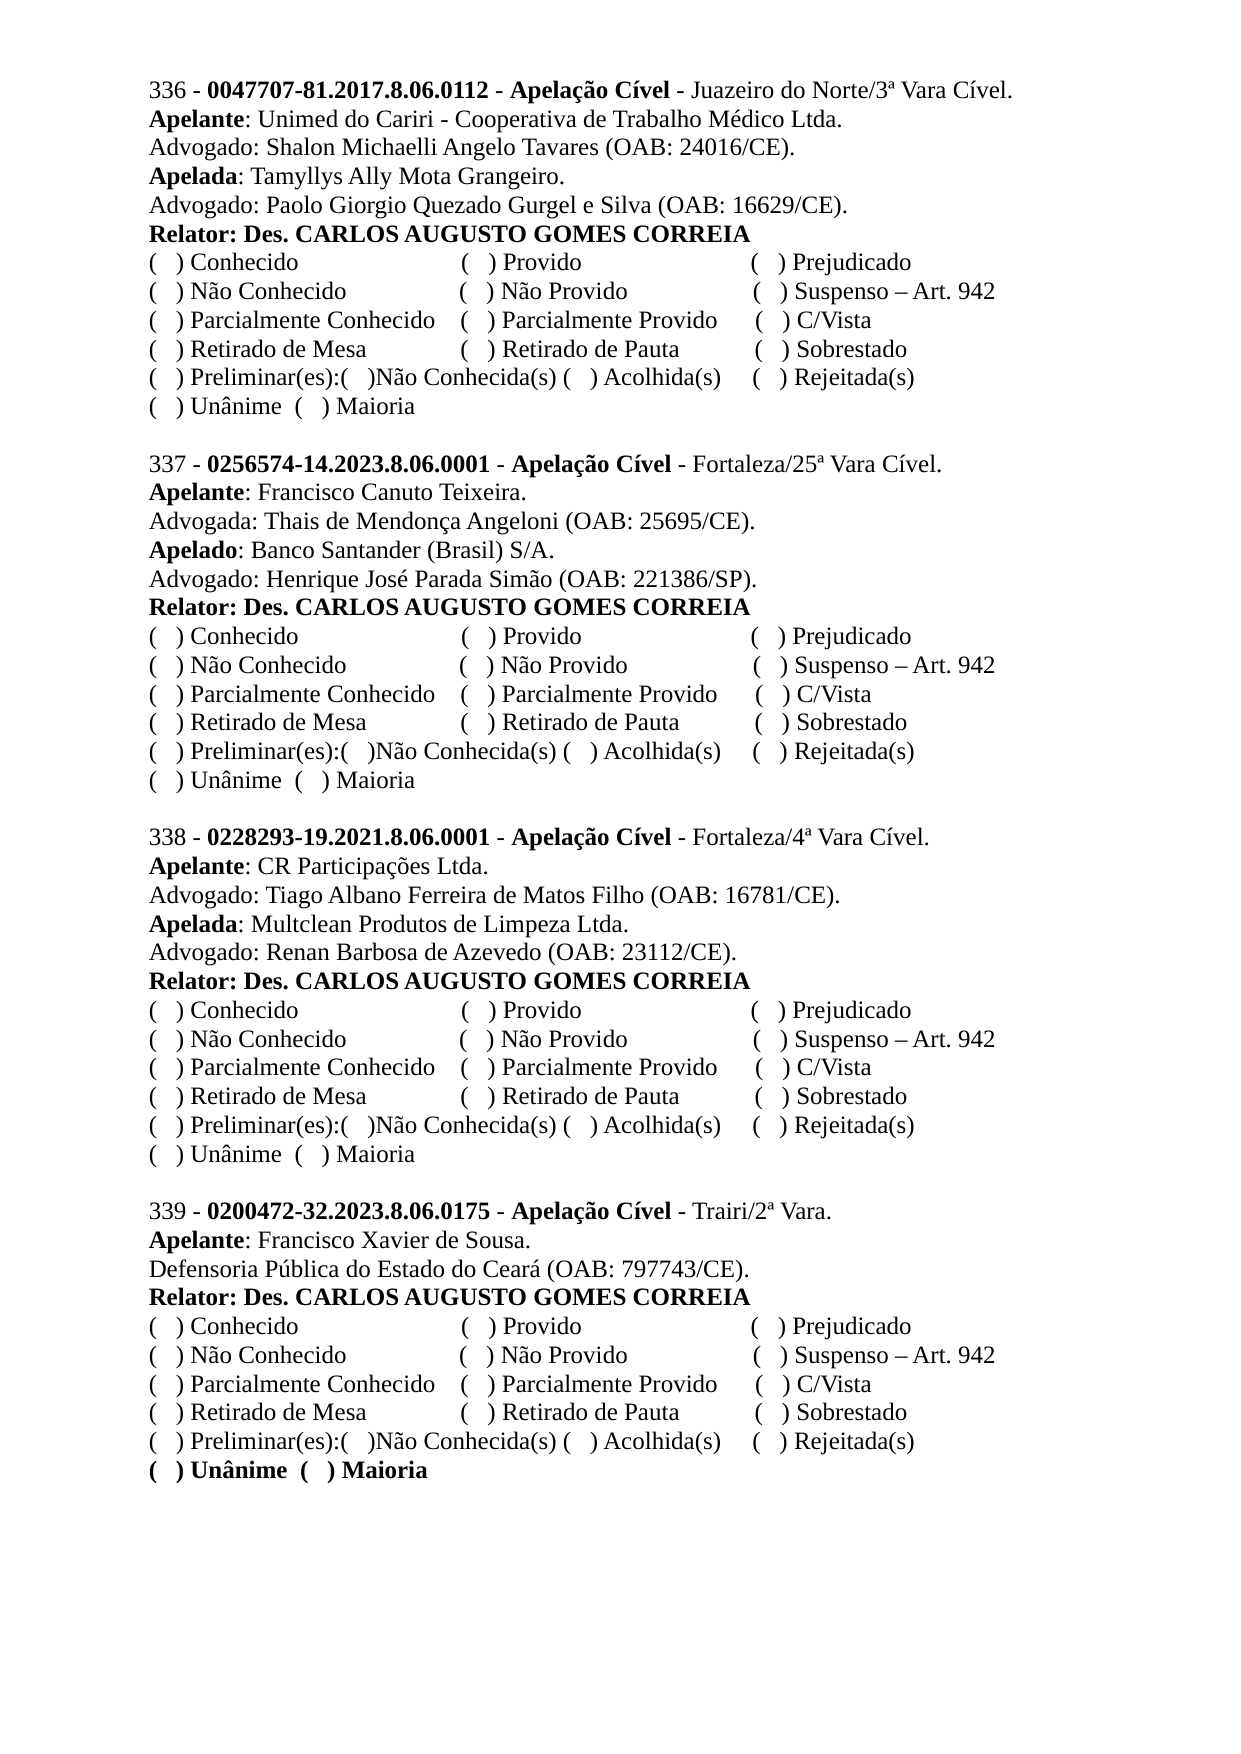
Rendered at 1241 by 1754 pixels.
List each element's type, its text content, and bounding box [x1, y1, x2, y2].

text 337 - 0256574-14.2023.8.06.0001 - Apelação Cível - Fortaleza/25ª Vara Cível. [148, 449, 1141, 477]
text Advogado: Paolo Giorgio Quezado Gurgel e Silva (OAB: 16629/CE). [148, 190, 1141, 219]
text ( ) Unânime ( ) Maioria [148, 1455, 1158, 1484]
text ( ) Parcialmente Conhecido ( ) Parcialmente Provido ( ) C/Vista [148, 1369, 1158, 1397]
text Apelada: Multclean Produtos de Limpeza Ltda. [148, 909, 1141, 937]
text ( ) Retirado de Mesa ( ) Retirado de Pauta ( ) Sobrestado [148, 707, 1158, 736]
text Relator: Des. CARLOS AUGUSTO GOMES CORREIA [148, 1282, 1141, 1311]
text 338 - 0228293-19.2021.8.06.0001 - Apelação Cível - Fortaleza/4ª Vara Cível. [148, 822, 1141, 851]
text Apelante: Francisco Canuto Teixeira. [148, 477, 1141, 506]
text 339 - 0200472-32.2023.8.06.0175 - Apelação Cível - Trairi/2ª Vara. [148, 1196, 1141, 1225]
text Apelada: Tamyllys Ally Mota Grangeiro. [148, 161, 1141, 190]
text ( ) Não Conhecido ( ) Não Provido ( ) Suspenso – Art. 942 [148, 650, 1158, 679]
text Advogado: Renan Barbosa de Azevedo (OAB: 23112/CE). [148, 937, 1141, 966]
text 336 - 0047707-81.2017.8.06.0112 - Apelação Cível - Juazeiro do Norte/3ª Vara Cível. [148, 75, 1141, 104]
text ( ) Retirado de Mesa ( ) Retirado de Pauta ( ) Sobrestado [148, 1397, 1158, 1426]
text ( ) Não Conhecido ( ) Não Provido ( ) Suspenso – Art. 942 [148, 276, 1158, 305]
text ( ) Conhecido ( ) Provido ( ) Prejudicado [148, 1311, 1141, 1340]
text Apelante: Francisco Xavier de Sousa. [148, 1225, 1141, 1254]
text Relator: Des. CARLOS AUGUSTO GOMES CORREIA [148, 592, 1141, 621]
text Relator: Des. CARLOS AUGUSTO GOMES CORREIA [148, 966, 1141, 995]
text ( ) Preliminar(es):( )Não Conhecida(s) ( ) Acolhida(s) ( ) Rejeitada(s) [148, 362, 1158, 391]
text Relator: Des. CARLOS AUGUSTO GOMES CORREIA [148, 219, 1141, 247]
text ( ) Conhecido ( ) Provido ( ) Prejudicado [148, 621, 1141, 650]
text Defensoria Pública do Estado do Ceará (OAB: 797743/CE). [148, 1254, 1141, 1282]
text ( ) Preliminar(es):( )Não Conhecida(s) ( ) Acolhida(s) ( ) Rejeitada(s) [148, 1426, 1158, 1455]
text Apelante: Unimed do Cariri - Cooperativa de Trabalho Médico Ltda. [148, 104, 1141, 132]
text Advogado: Tiago Albano Ferreira de Matos Filho (OAB: 16781/CE). [148, 880, 1141, 909]
text ( ) Parcialmente Conhecido ( ) Parcialmente Provido ( ) C/Vista [148, 305, 1158, 334]
text ( ) Não Conhecido ( ) Não Provido ( ) Suspenso – Art. 942 [148, 1340, 1158, 1369]
text ( ) Conhecido ( ) Provido ( ) Prejudicado [148, 995, 1141, 1024]
text ( ) Conhecido ( ) Provido ( ) Prejudicado [148, 247, 1141, 276]
text Advogado: Shalon Michaelli Angelo Tavares (OAB: 24016/CE). [148, 132, 1141, 161]
text Advogado: Henrique José Parada Simão (OAB: 221386/SP). [148, 564, 1141, 592]
text ( ) Unânime ( ) Maioria [148, 765, 1158, 794]
text ( ) Unânime ( ) Maioria [148, 1139, 1158, 1167]
text Apelado: Banco Santander (Brasil) S/A. [148, 535, 1141, 564]
text ( ) Parcialmente Conhecido ( ) Parcialmente Provido ( ) C/Vista [148, 679, 1158, 707]
text ( ) Preliminar(es):( )Não Conhecida(s) ( ) Acolhida(s) ( ) Rejeitada(s) [148, 1110, 1158, 1139]
text ( ) Retirado de Mesa ( ) Retirado de Pauta ( ) Sobrestado [148, 1081, 1158, 1110]
text Advogada: Thais de Mendonça Angeloni (OAB: 25695/CE). [148, 506, 1141, 535]
text ( ) Retirado de Mesa ( ) Retirado de Pauta ( ) Sobrestado [148, 334, 1158, 362]
text ( ) Não Conhecido ( ) Não Provido ( ) Suspenso – Art. 942 [148, 1024, 1158, 1052]
text ( ) Unânime ( ) Maioria [148, 391, 1158, 420]
text Apelante: CR Participações Ltda. [148, 851, 1141, 880]
text ( ) Parcialmente Conhecido ( ) Parcialmente Provido ( ) C/Vista [148, 1052, 1158, 1081]
text ( ) Preliminar(es):( )Não Conhecida(s) ( ) Acolhida(s) ( ) Rejeitada(s) [148, 736, 1158, 765]
